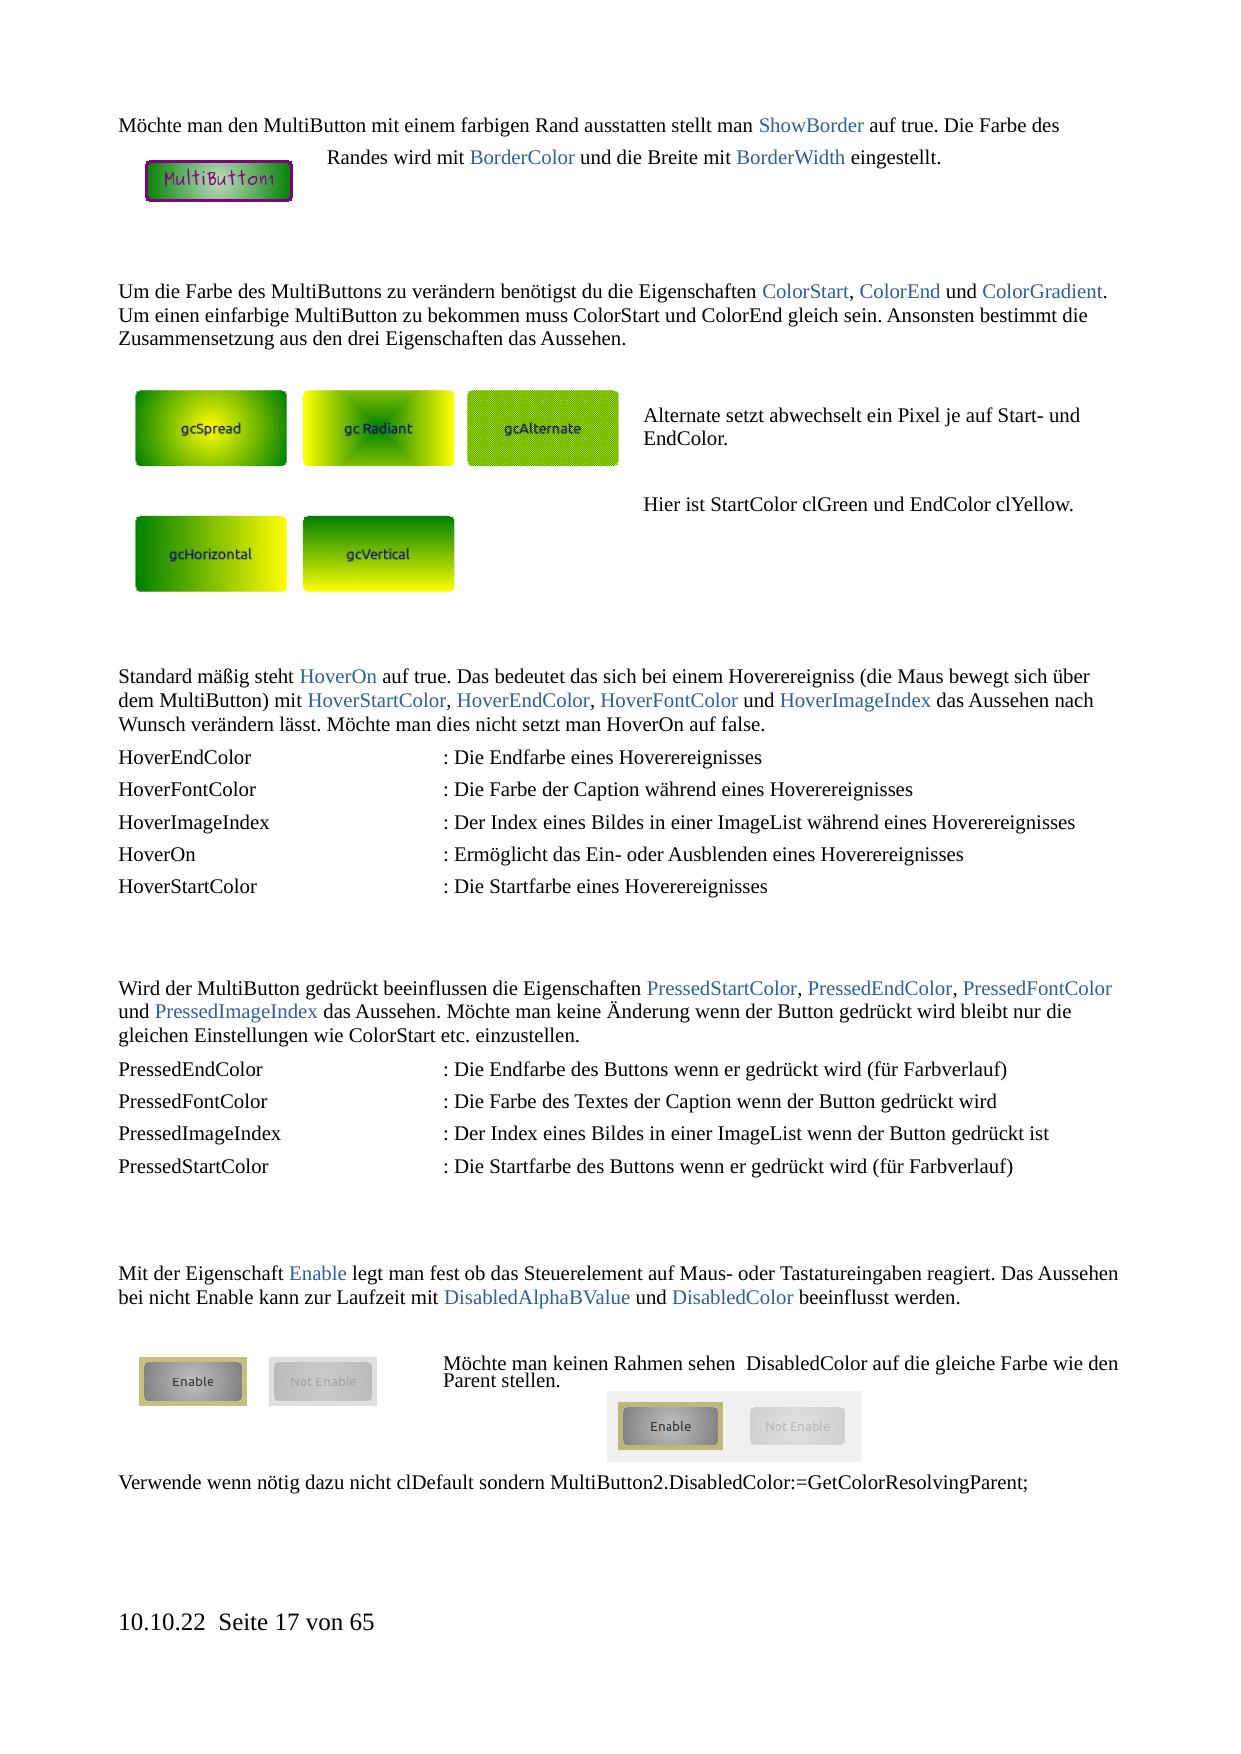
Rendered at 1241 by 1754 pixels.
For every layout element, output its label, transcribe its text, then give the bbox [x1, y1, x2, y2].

text HoverImageIndex : Der Index eines Bildes in einer ImageList während eines Hoverereignisses [118, 815, 1122, 833]
text HoverOn : Ermöglicht das Ein- oder Ausblenden eines Hoverereignisses [118, 847, 1122, 865]
text HoverStartColor : Die Startfarbe eines Hoverereignisses [118, 879, 1122, 897]
text HoverFontColor : Die Farbe der Caption während eines Hoverereignisses [118, 783, 1122, 800]
text PressedFontColor : Die Farbe des Textes der Caption wenn der Button gedrückt wird [118, 1094, 1122, 1112]
text Verwende wenn nötig dazu nicht clDefault sondern MultiButton2.DisabledColor:=GetColorResolvingParent; [118, 1470, 1122, 1494]
text Wird der MultiButton gedrückt beeinflussen die Eigenschaften PressedStartColor, PressedEndColor, PressedFontColor und PressedImageIndex das Aussehen. Möchte man keine Änderung wenn der Button gedrückt wird bleibt nur die gleichen Einstellungen wie ColorStart etc. einzustellen. [118, 976, 1122, 1047]
text Möchte man keinen Rahmen sehen DisabledColor auf die gleiche Farbe wie den Parent stellen. [394, 1356, 1122, 1391]
picture [122, 1336, 394, 1421]
text Randes wird mit BorderColor und die Breite mit BorderWidth eingestellt. [306, 150, 1122, 168]
picture [130, 147, 306, 219]
text Standard mäßig steht HoverOn auf true. Das bedeutet das sich bei einem Hoverereigniss (die Maus bewegt sich über dem MultiButton) mit HoverStartColor, HoverEndColor, HoverFontColor und HoverImageIndex das Aussehen nach Wunsch verändern lässt. Möchte man dies nicht setzt man HoverOn auf false. [118, 665, 1122, 736]
text Alternate setzt abwechselt ein Pixel je auf Start- und EndColor. [637, 403, 1122, 451]
text Mit der Eigenschaft Enable legt man fest ob das Steuerelement auf Maus- oder Tastatureingaben reagiert. Das Aussehen bei nicht Enable kann zur Laufzeit mit DisabledAlphaBValue und DisabledColor beeinflusst werden. [118, 1262, 1122, 1309]
text PressedImageIndex : Der Index eines Bildes in einer ImageList wenn der Button gedrückt ist [118, 1127, 1122, 1144]
text PressedEndColor : Die Endfarbe des Buttons wenn er gedrückt wird (für Farbverlauf) [118, 1062, 1122, 1080]
text Möchte man den MultiButton mit einem farbigen Rand ausstatten stellt man ShowBorder auf true. Die Farbe des [118, 118, 1122, 136]
picture [606, 1391, 862, 1462]
picture [116, 375, 637, 608]
text Um die Farbe des MultiButtons zu verändern benötigst du die Eigenschaften ColorStart, ColorEnd und ColorGradient. Um einen einfarbige MultiButton zu bekommen muss ColorStart und ColorEnd gleich sein. Ansonsten bestimmt die Zusammensetzung aus den drei Eigenschaften das Aussehen. [118, 279, 1122, 351]
text HoverEndColor : Die Endfarbe eines Hoverereignisses [118, 750, 1122, 768]
text PressedStartColor : Die Startfarbe des Buttons wenn er gedrückt wird (für Farbverlauf) [118, 1159, 1122, 1177]
text Hier ist StartColor clGreen und EndColor clYellow. [637, 497, 1122, 515]
